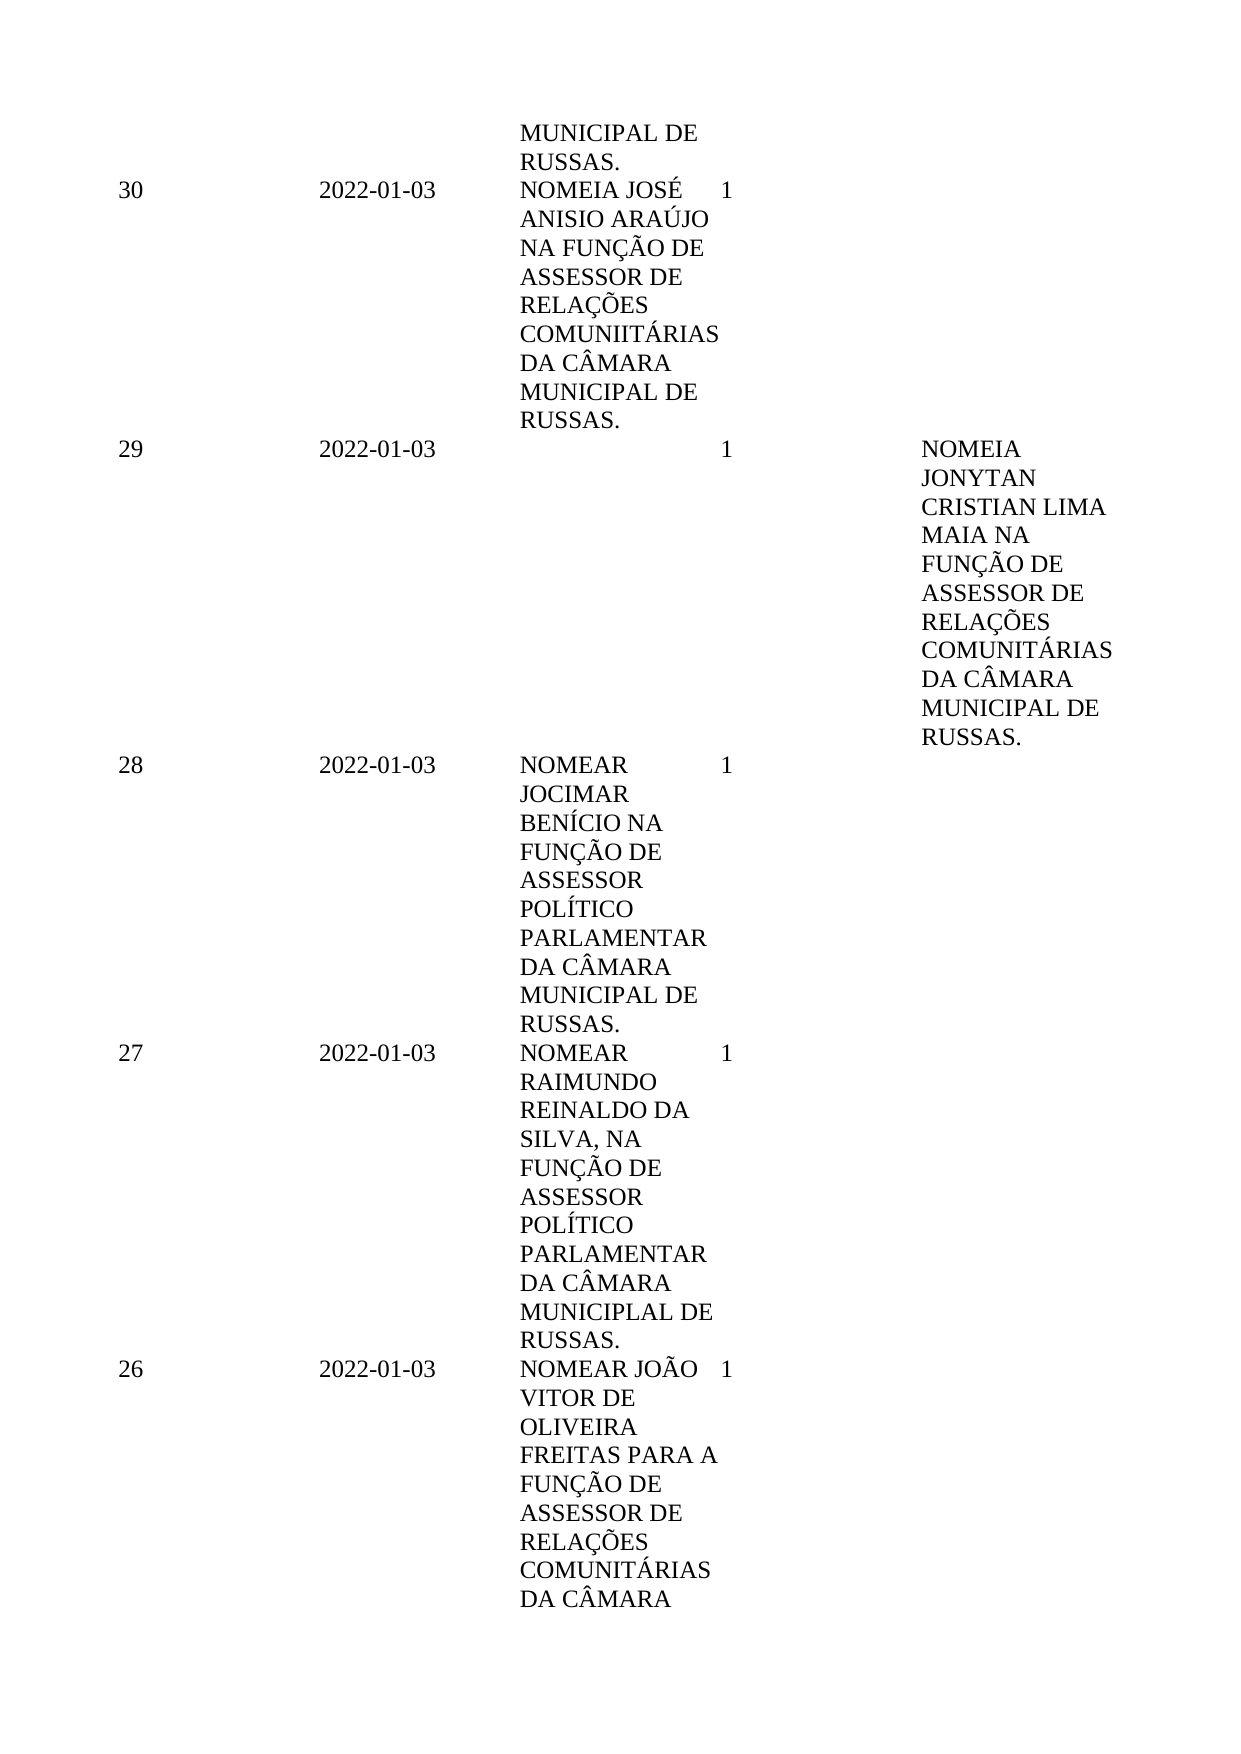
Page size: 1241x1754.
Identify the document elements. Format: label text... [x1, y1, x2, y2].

table_cell 2022-01-03 [319, 1038, 519, 1354]
table_cell NOMEIA JONYTAN CRISTIAN LIMA MAIA NA FUNÇÃO DE ASSESSOR DE RELAÇÕES COMUNITÁRIAS DA CÂMARA MUNICIPAL DE RUSSAS. [921, 434, 1122, 751]
table_cell [921, 176, 1122, 434]
table_cell 1 [720, 176, 921, 434]
table_cell 30 [118, 176, 319, 434]
table_cell [921, 1038, 1122, 1354]
table_cell 2022-01-03 [319, 1354, 519, 1613]
table_cell [921, 118, 1122, 176]
table_cell [319, 118, 519, 176]
table_cell NOMEIA JOSÉ ANISIO ARAÚJO NA FUNÇÃO DE ASSESSOR DE RELAÇÕES COMUNIITÁRIAS DA CÂMARA MUNICIPAL DE RUSSAS. [520, 176, 720, 434]
table_cell 1 [720, 1038, 921, 1354]
table_cell 28 [118, 751, 319, 1038]
table_cell [720, 118, 921, 176]
table_cell NOMEAR JOCIMAR BENÍCIO NA FUNÇÃO DE ASSESSOR POLÍTICO PARLAMENTAR DA CÂMARA MUNICIPAL DE RUSSAS. [520, 751, 720, 1038]
table_cell 26 [118, 1354, 319, 1613]
table_cell 29 [118, 434, 319, 751]
table_cell 2022-01-03 [319, 434, 519, 751]
table_cell 27 [118, 1038, 319, 1354]
table_cell [520, 434, 720, 751]
table_cell [118, 118, 319, 176]
table_cell 2022-01-03 [319, 751, 519, 1038]
table_cell [921, 1354, 1122, 1613]
table_cell NOMEAR JOÃO VITOR DE OLIVEIRA FREITAS PARA A FUNÇÃO DE ASSESSOR DE RELAÇÕES COMUNITÁRIAS DA CÂMARA [520, 1354, 720, 1613]
table_cell 2022-01-03 [319, 176, 519, 434]
table_cell MUNICIPAL DE RUSSAS. [520, 118, 720, 176]
table_cell 1 [720, 434, 921, 751]
table_cell 1 [720, 751, 921, 1038]
table_cell NOMEAR RAIMUNDO REINALDO DA SILVA, NA FUNÇÃO DE ASSESSOR POLÍTICO PARLAMENTAR DA CÂMARA MUNICIPLAL DE RUSSAS. [520, 1038, 720, 1354]
table_cell [921, 751, 1122, 1038]
table_cell 1 [720, 1354, 921, 1613]
